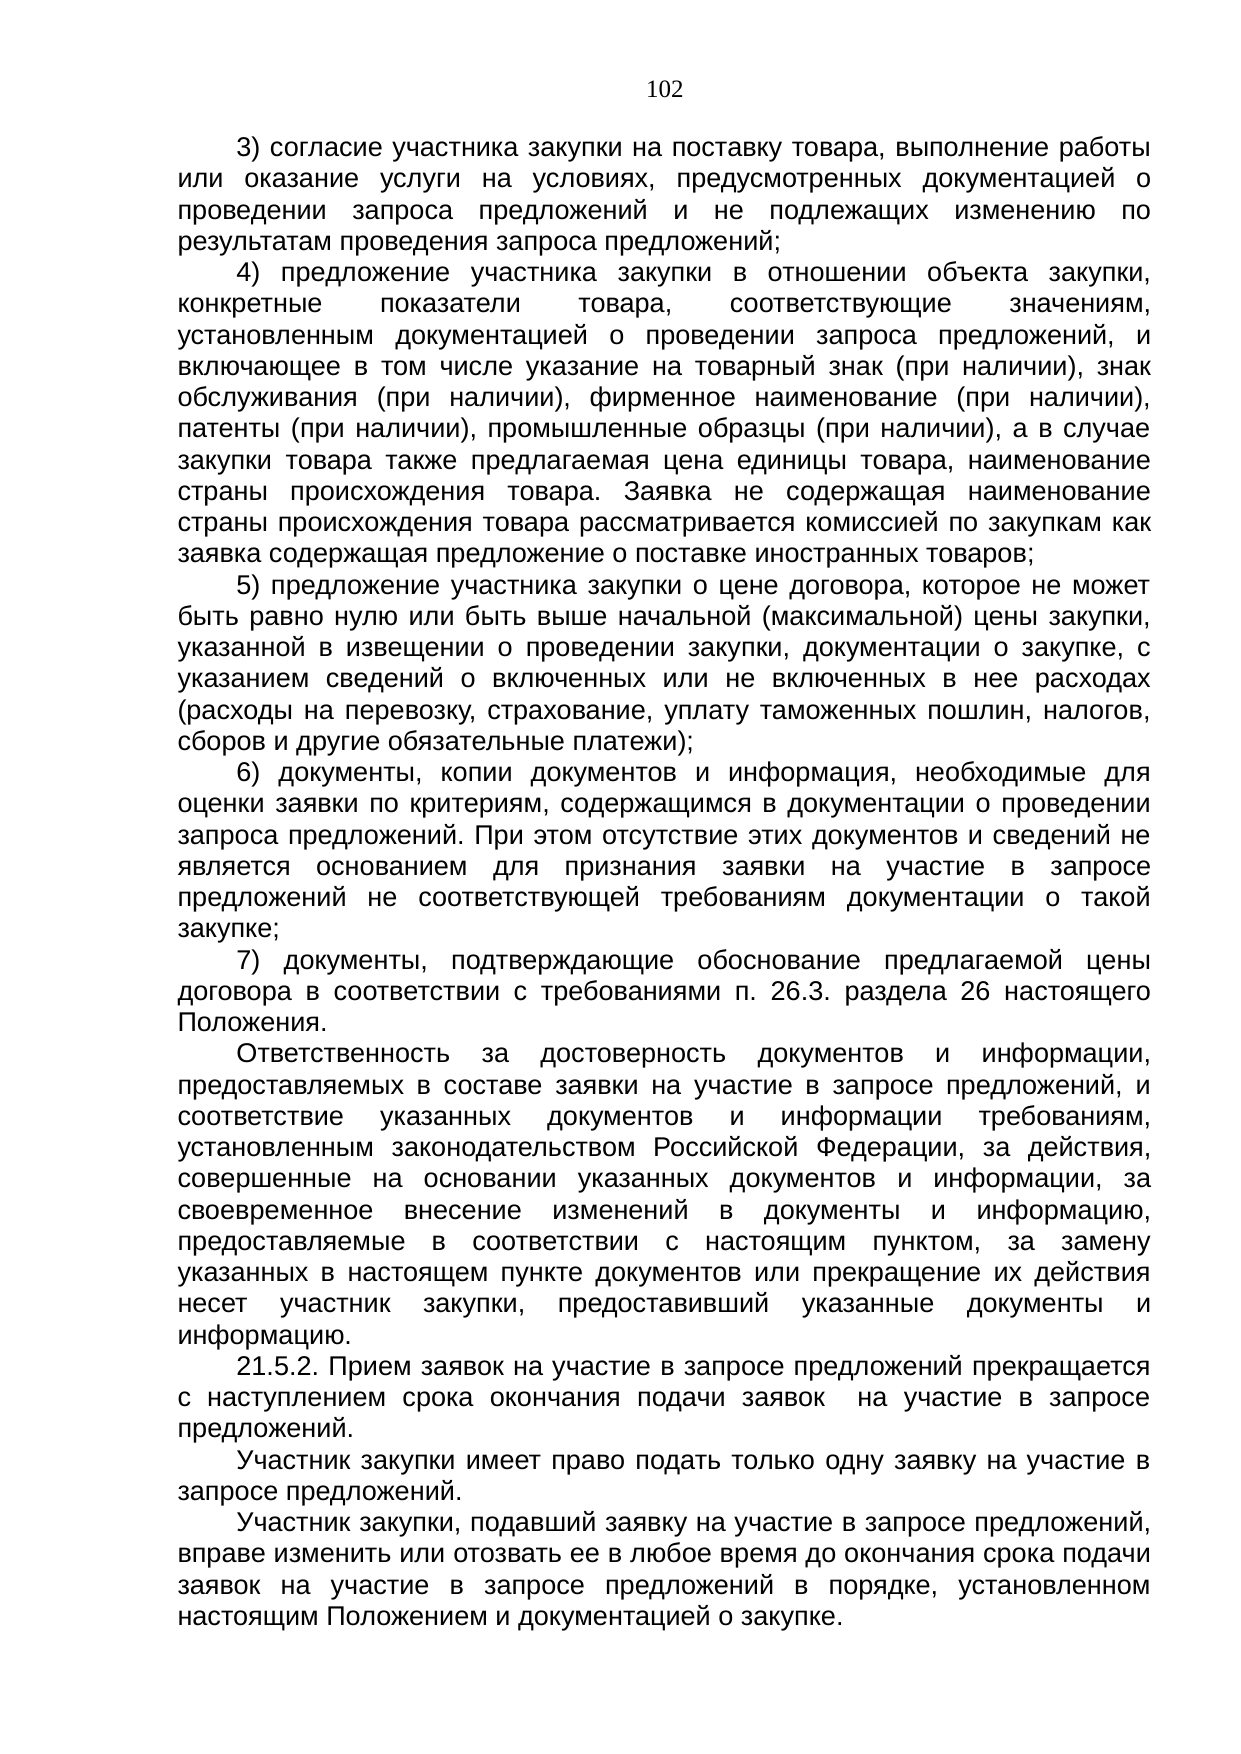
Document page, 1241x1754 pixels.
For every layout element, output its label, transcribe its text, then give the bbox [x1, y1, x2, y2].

text 4) предложение участника закупки в отношении объекта закупки, конкретные показатели товара, соответствующие значениям, установленным документацией о проведении запроса предложений, и включающее в том числе указание на товарный знак (при наличии), знак обслуживания (при наличии), фирменное наименование (при наличии), патенты (при наличии), промышленные образцы (при наличии), а в случае закупки товара также предлагаемая цена единицы товара, наименование страны происхождения товара. Заявка не содержащая наименование страны происхождения товара рассматривается комиссией по закупкам как заявка содержащая предложение о поставке иностранных товаров; [177, 256, 1152, 569]
text Ответственность за достоверность документов и информации, предоставляемых в составе заявки на участие в запросе предложений, и соответствие указанных документов и информации требованиям, установленным законодательством Российской Федерации, за действия, совершенные на основании указанных документов и информации, за своевременное внесение изменений в документы и информацию, предоставляемые в соответствии с настоящим пунктом, за замену указанных в настоящем пункте документов или прекращение их действия несет участник закупки, предоставивший указанные документы и информацию. [177, 1037, 1152, 1350]
text 21.5.2. Прием заявок на участие в запросе предложений прекращается с наступлением срока окончания подачи заявок на участие в запросе предложений. [177, 1350, 1152, 1444]
text Участник закупки имеет право подать только одну заявку на участие в запросе предложений. [177, 1444, 1152, 1506]
text 3) согласие участника закупки на поставку товара, выполнение работы или оказание услуги на условиях, предусмотренных документацией о проведении запроса предложений и не подлежащих изменению по результатам проведения запроса предложений; [177, 131, 1152, 256]
text 6) документы, копии документов и информация, необходимые для оценки заявки по критериям, содержащимся в документации о проведении запроса предложений. При этом отсутствие этих документов и сведений не является основанием для признания заявки на участие в запросе предложений не соответствующей требованиям документации о такой закупке; [177, 756, 1152, 944]
text 7) документы, подтверждающие обоснование предлагаемой цены договора в соответствии с требованиями п. 26.3. раздела 26 настоящего Положения. [177, 944, 1152, 1037]
text Участник закупки, подавший заявку на участие в запросе предложений, вправе изменить или отозвать ее в любое время до окончания срока подачи заявок на участие в запросе предложений в порядке, установленном настоящим Положением и документацией о закупке. [177, 1506, 1152, 1631]
text 5) предложение участника закупки о цене договора, которое не может быть равно нулю или быть выше начальной (максимальной) цены закупки, указанной в извещении о проведении закупки, документации о закупке, с указанием сведений о включенных или не включенных в нее расходах (расходы на перевозку, страхование, уплату таможенных пошлин, налогов, сборов и другие обязательные платежи); [177, 569, 1152, 756]
